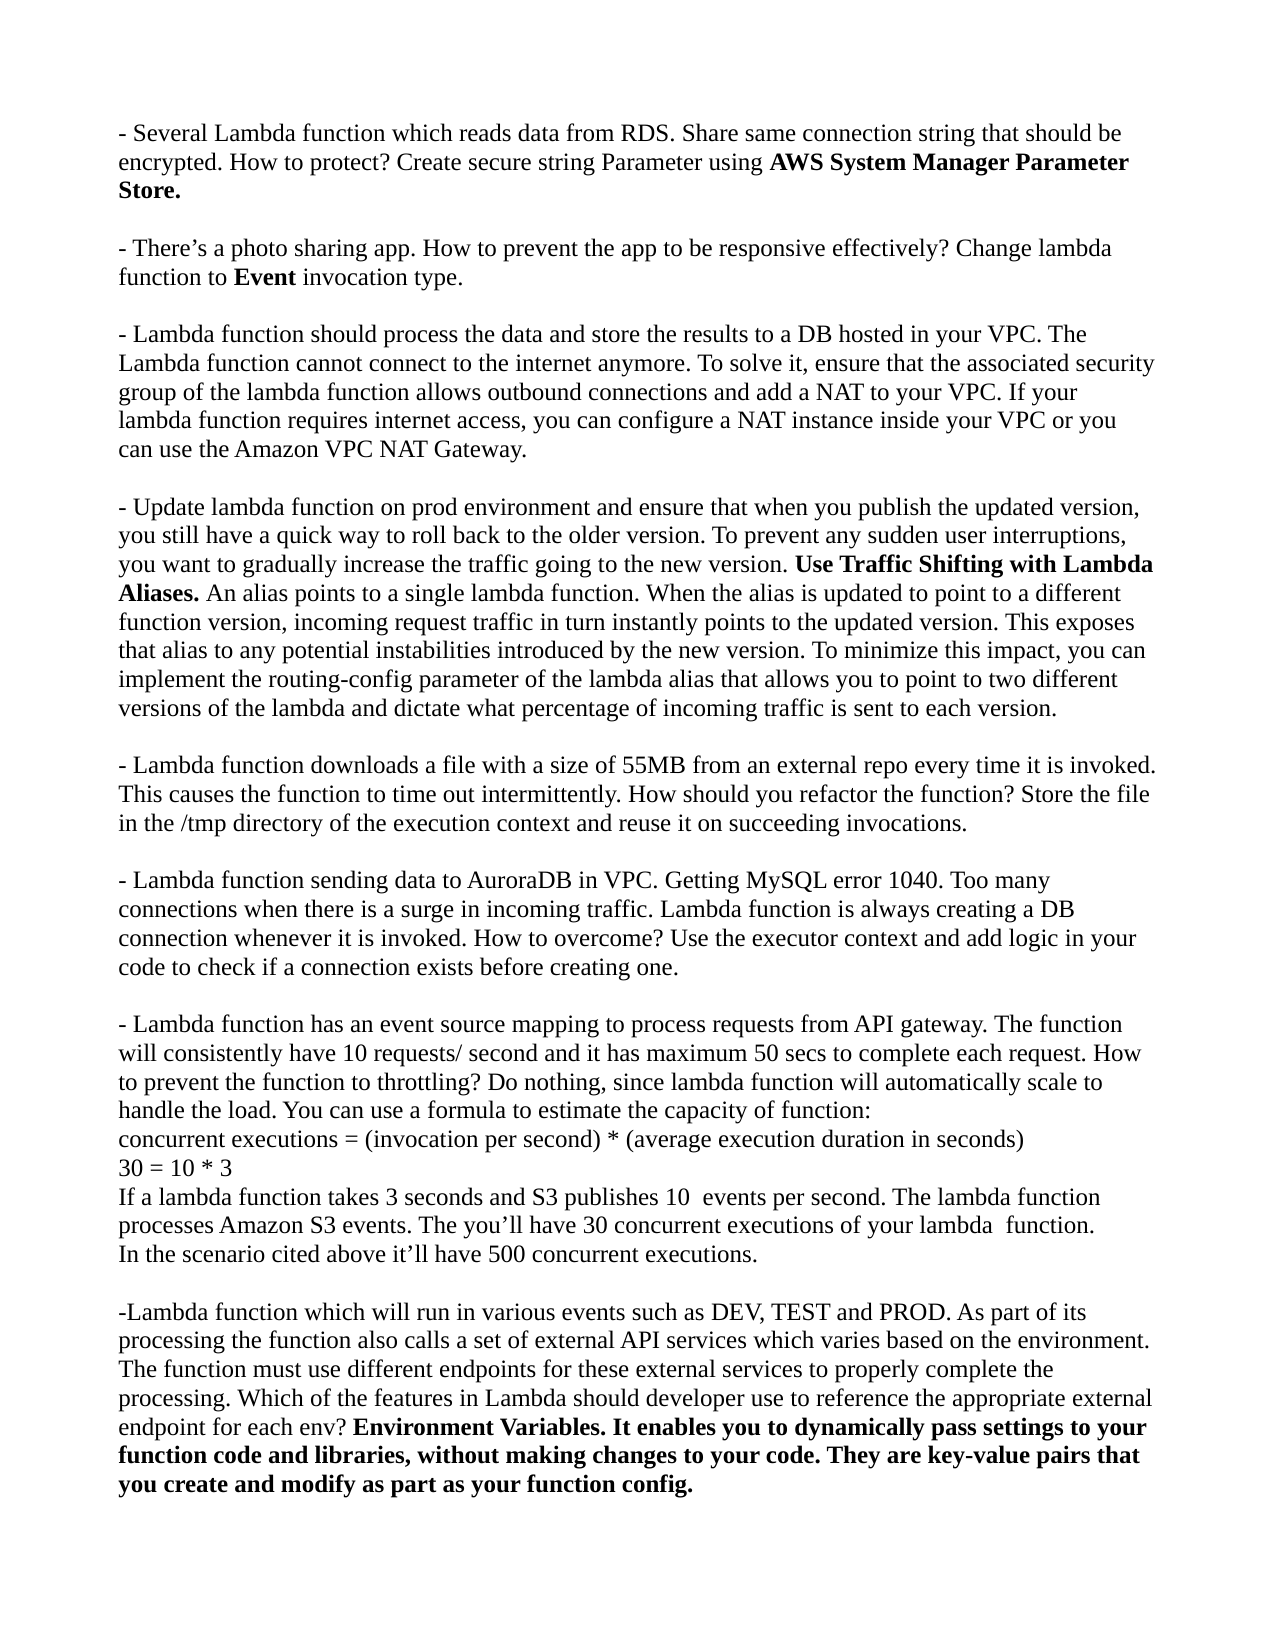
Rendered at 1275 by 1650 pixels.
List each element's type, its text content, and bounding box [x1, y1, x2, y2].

text - Several Lambda function which reads data from RDS. Share same connection string that should be encrypted. How to protect? Create secure string Parameter using AWS System Manager Parameter Store. [118, 118, 1157, 204]
text concurrent executions = (invocation per second) * (average execution duration in seconds) [118, 1124, 1157, 1153]
text - Lambda function should process the data and store the results to a DB hosted in your VPC. The Lambda function cannot connect to the internet anymore. To solve it, ensure that the associated security group of the lambda function allows outbound connections and add a NAT to your VPC. If your lambda function requires internet access, you can configure a NAT instance inside your VPC or you can use the Amazon VPC NAT Gateway. [118, 319, 1157, 463]
text - Update lambda function on prod environment and ensure that when you publish the updated version, you still have a quick way to roll back to the older version. To prevent any sudden user interruptions, you want to gradually increase the traffic going to the new version. Use Traffic Shifting with Lambda Aliases. An alias points to a single lambda function. When the alias is updated to point to a different function version, incoming request traffic in turn instantly points to the updated version. This exposes that alias to any potential instabilities introduced by the new version. To minimize this impact, you can implement the routing-config parameter of the lambda alias that allows you to point to two different versions of the lambda and dictate what percentage of incoming traffic is sent to each version. [118, 492, 1157, 722]
text If a lambda function takes 3 seconds and S3 publishes 10 events per second. The lambda function processes Amazon S3 events. The you’ll have 30 concurrent executions of your lambda function. [118, 1182, 1157, 1239]
text - There’s a photo sharing app. How to prevent the app to be responsive effectively? Change lambda function to Event invocation type. [118, 233, 1157, 291]
text - Lambda function has an event source mapping to process requests from API gateway. The function will consistently have 10 requests/ second and it has maximum 50 secs to complete each request. How to prevent the function to throttling? Do nothing, since lambda function will automatically scale to handle the load. You can use a formula to estimate the capacity of function: [118, 1009, 1157, 1124]
text -Lambda function which will run in various events such as DEV, TEST and PROD. As part of its processing the function also calls a set of external API services which varies based on the environment. The function must use different endpoints for these external services to properly complete the processing. Which of the features in Lambda should developer use to reference the appropriate external endpoint for each env? Environment Variables. It enables you to dynamically pass settings to your function code and libraries, without making changes to your code. They are key-value pairs that you create and modify as part as your function config. [118, 1297, 1157, 1498]
text - Lambda function sending data to AuroraDB in VPC. Getting MySQL error 1040. Too many connections when there is a surge in incoming traffic. Lambda function is always creating a DB connection whenever it is invoked. How to overcome? Use the executor context and add logic in your code to check if a connection exists before creating one. [118, 866, 1157, 981]
text In the scenario cited above it’ll have 500 concurrent executions. [118, 1239, 1157, 1268]
text 30 = 10 * 3 [118, 1153, 1157, 1182]
text - Lambda function downloads a file with a size of 55MB from an external repo every time it is invoked. This causes the function to time out intermittently. How should you refactor the function? Store the file in the /tmp directory of the execution context and reuse it on succeeding invocations. [118, 751, 1157, 837]
